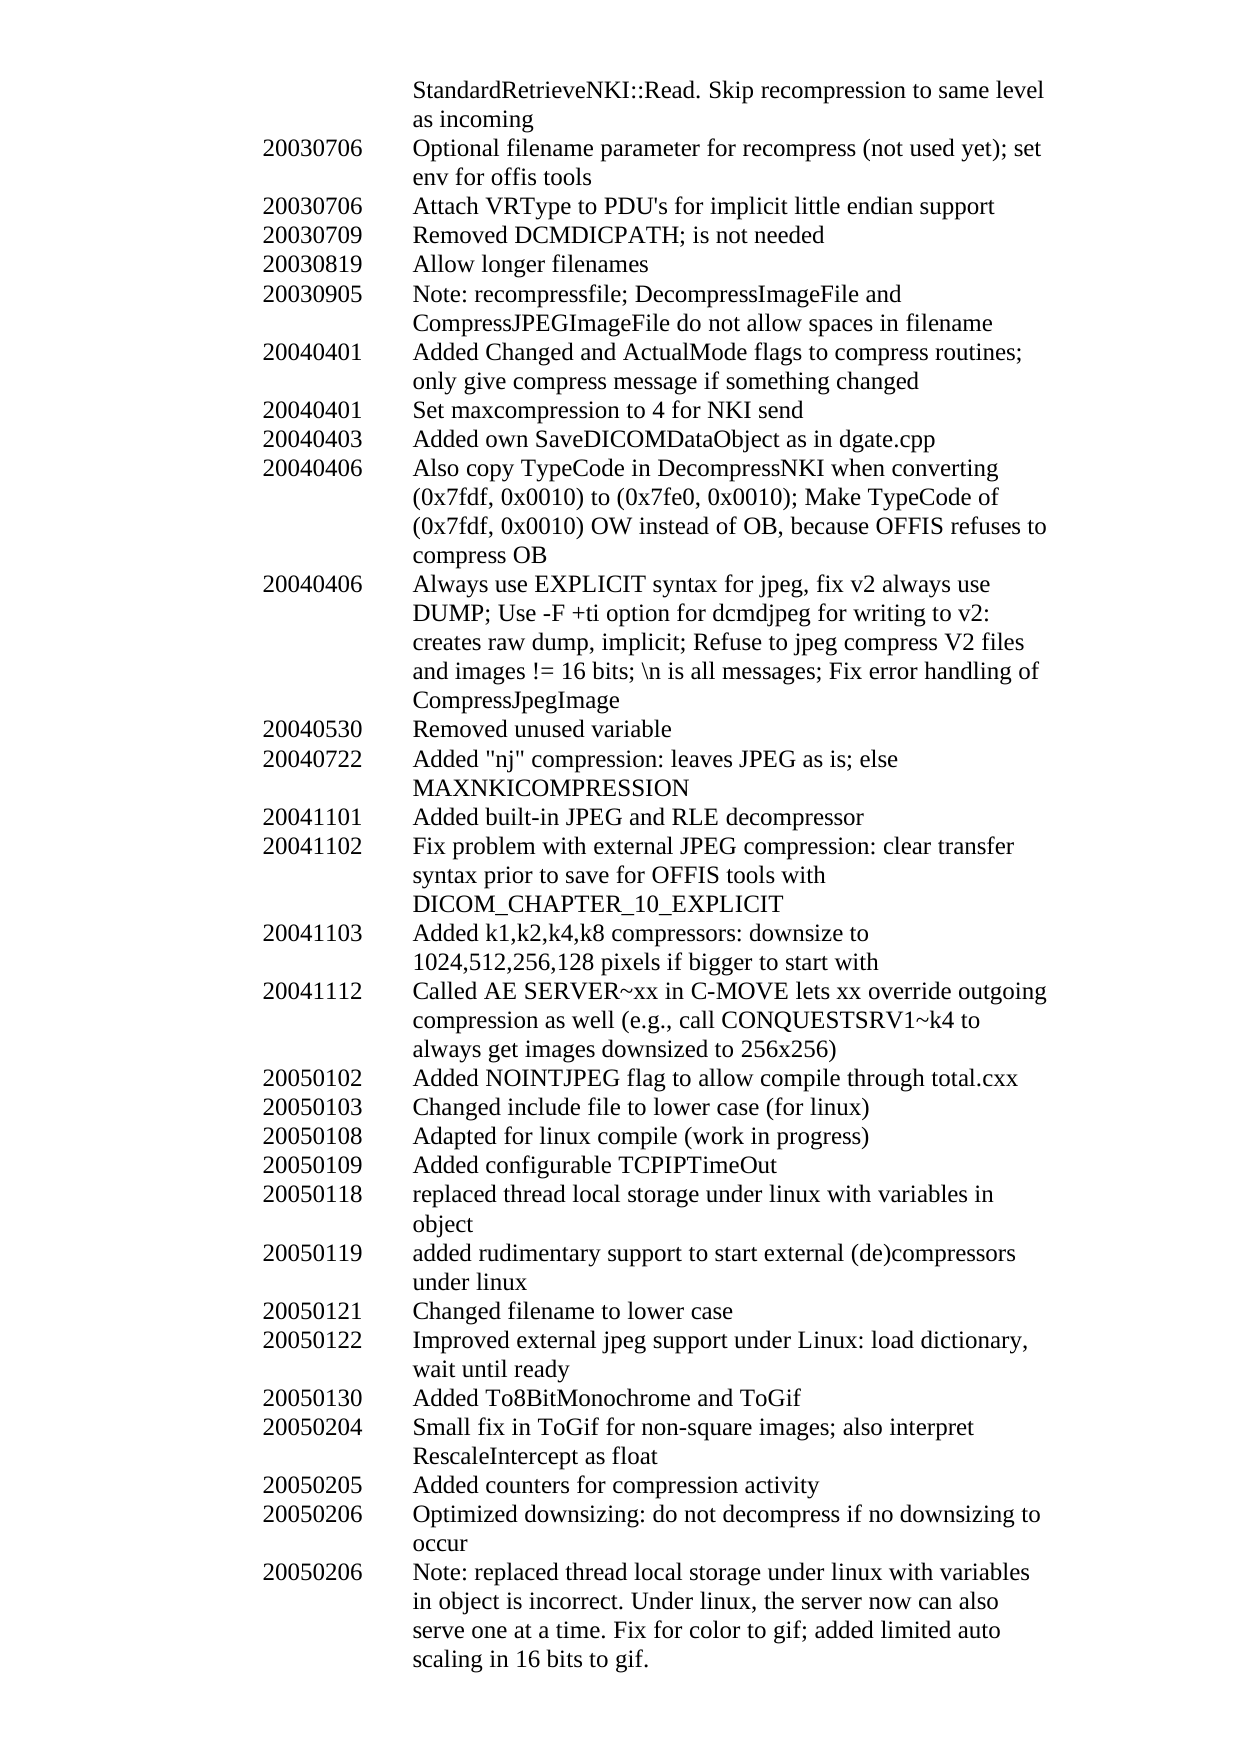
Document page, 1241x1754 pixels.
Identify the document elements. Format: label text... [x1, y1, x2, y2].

text 20040530 Removed unused variable [187, 714, 1053, 743]
text 20050205 Added counters for compression activity [262, 1470, 1053, 1499]
text 20050108 Adapted for linux compile (work in progress) [262, 1121, 1053, 1150]
text 20040722 Added "nj" compression: leaves JPEG as is; else MAXNKICOMPRESSION [262, 743, 1053, 802]
text 20040403 Added own SaveDICOMDataObject as in dgate.cpp [262, 424, 1053, 453]
text 20050130 Added To8BitMonochrome and ToGif [262, 1383, 1053, 1412]
text 20040401 Set maxcompression to 4 for NKI send [262, 395, 1053, 424]
text 20050109 Added configurable TCPIPTimeOut [262, 1150, 1053, 1179]
text 20030706 Optional filename parameter for recompress (not used yet); set env for offis tools [187, 133, 1053, 191]
text 20030706 Attach VRType to PDU's for implicit little endian support [262, 191, 1053, 220]
text 20041103 Added k1,k2,k4,k8 compressors: downsize to 1024,512,256,128 pixels if bigger to start with [262, 918, 1053, 976]
text 20041102 Fix problem with external JPEG compression: clear transfer syntax prior to save for OFFIS tools with DICOM_CHAPTER_10_EXPLICIT [262, 831, 1053, 918]
text 20050206 Optimized downsizing: do not decompress if no downsizing to occur [262, 1499, 1053, 1557]
text 20030905 Note: recompressfile; DecompressImageFile and CompressJPEGImageFile do not allow spaces in filename [262, 278, 1053, 337]
text 20050206 Note: replaced thread local storage under linux with variables in object is incorrect. Under linux, the server now can also serve one at a time. Fix for color to gif; added limited auto scaling in 16 bits to gif. [262, 1557, 1053, 1673]
text 20050118 replaced thread local storage under linux with variables in object [262, 1179, 1053, 1237]
text 20041101 Added built-in JPEG and RLE decompressor [262, 802, 1053, 831]
text 20050103 Changed include file to lower case (for linux) [262, 1092, 1053, 1121]
text 20041112 Called AE SERVER~xx in C-MOVE lets xx override outgoing compression as well (e.g., call CONQUESTSRV1~k4 to always get images downsized to 256x256) [262, 976, 1053, 1063]
text StandardRetrieveNKI::Read. Skip recompression to same level as incoming [412, 75, 1053, 133]
text 20050102 Added NOINTJPEG flag to allow compile through total.cxx [262, 1063, 1053, 1092]
text 20050122 Improved external jpeg support under Linux: load dictionary, wait until ready [262, 1325, 1053, 1383]
text 20040401 Added Changed and ActualMode flags to compress routines; only give compress message if something changed [262, 337, 1053, 395]
text 20050121 Changed filename to lower case [262, 1296, 1053, 1325]
text 20050204 Small fix in ToGif for non-square images; also interpret RescaleIntercept as float [262, 1412, 1053, 1470]
text 20030709 Removed DCMDICPATH; is not needed [262, 220, 1053, 249]
text 20040406 Always use EXPLICIT syntax for jpeg, fix v2 always use DUMP; Use -F +ti option for dcmdjpeg for writing to v2: creates raw dump, implicit; Refuse to jpeg compress V2 files and images != 16 bits; \n is all messages; Fix error handling of CompressJpegImage [262, 569, 1053, 714]
text 20040406 Also copy TypeCode in DecompressNKI when converting (0x7fdf, 0x0010) to (0x7fe0, 0x0010); Make TypeCode of (0x7fdf, 0x0010) OW instead of OB, because OFFIS refuses to compress OB [262, 453, 1053, 569]
text 20050119 added rudimentary support to start external (de)compressors under linux [262, 1237, 1053, 1296]
text 20030819 Allow longer filenames [262, 249, 1053, 278]
